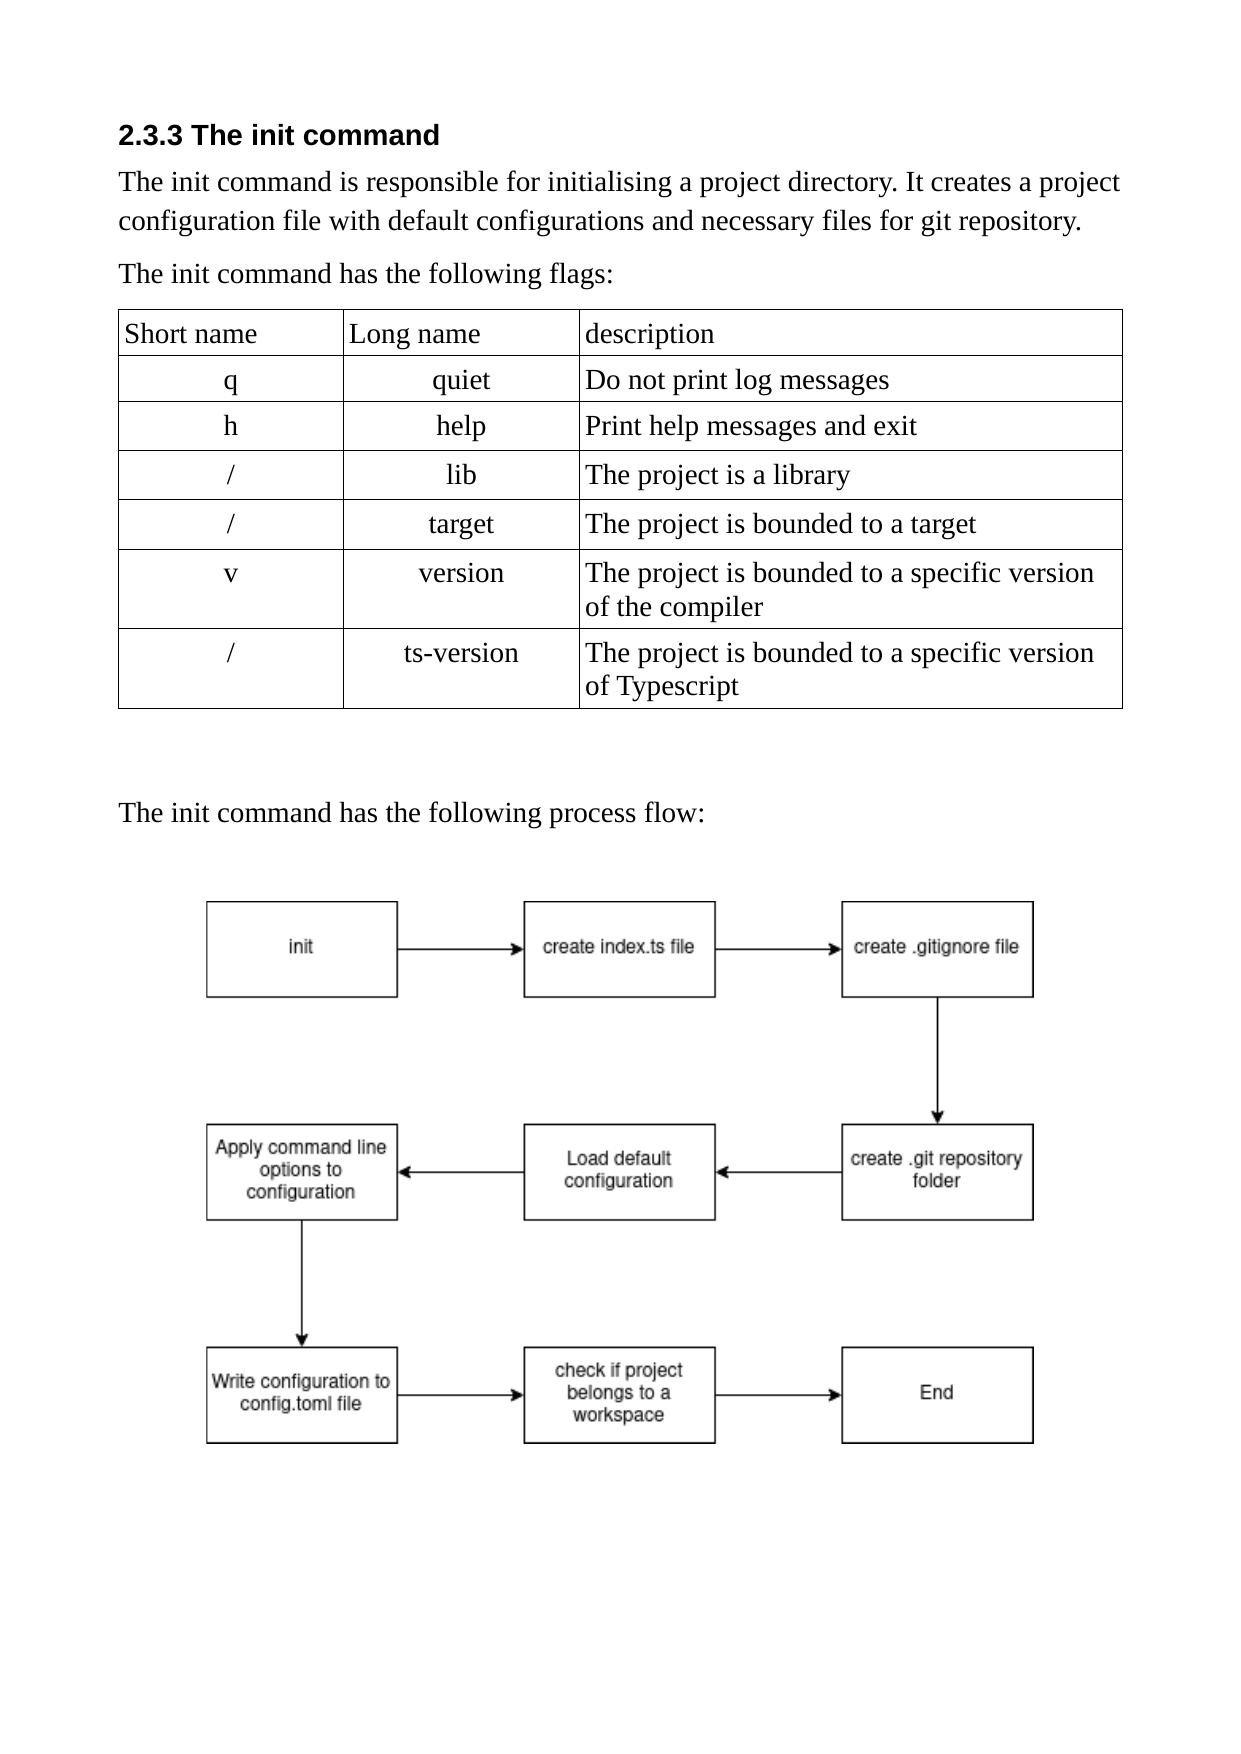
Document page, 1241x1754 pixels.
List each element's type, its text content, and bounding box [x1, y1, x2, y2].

table_header description [580, 310, 1122, 355]
table_cell The project is bounded to a specific version of the compiler [580, 550, 1122, 628]
table_cell The project is a library [580, 451, 1122, 499]
table_cell version [344, 550, 579, 628]
table_cell / [119, 451, 343, 499]
table_cell target [344, 500, 579, 548]
table_cell help [344, 402, 579, 450]
table_cell v [119, 550, 343, 628]
text The init command has the following flags: [118, 256, 1122, 289]
table_cell Print help messages and exit [580, 402, 1122, 450]
picture [206, 901, 1034, 1444]
table_cell lib [344, 451, 579, 499]
table_cell / [119, 629, 343, 708]
table_cell / [119, 500, 343, 548]
subtitle 2.3.3 The init command [118, 118, 1122, 152]
table_cell q [119, 356, 343, 401]
table_cell The project is bounded to a target [580, 500, 1122, 548]
text The init command has the following process flow: [118, 795, 1122, 829]
table_cell Do not print log messages [580, 356, 1122, 401]
table_cell quiet [344, 356, 579, 401]
table_cell The project is bounded to a specific version of Typescript [580, 629, 1122, 708]
table_header Long name [344, 310, 579, 355]
text The init command is responsible for initialising a project directory. It creates a project configuration file with default configurations and necessary files for git repository. [118, 164, 1122, 236]
table_header Short name [119, 310, 343, 355]
table_cell ts-version [344, 629, 579, 708]
table_cell h [119, 402, 343, 450]
